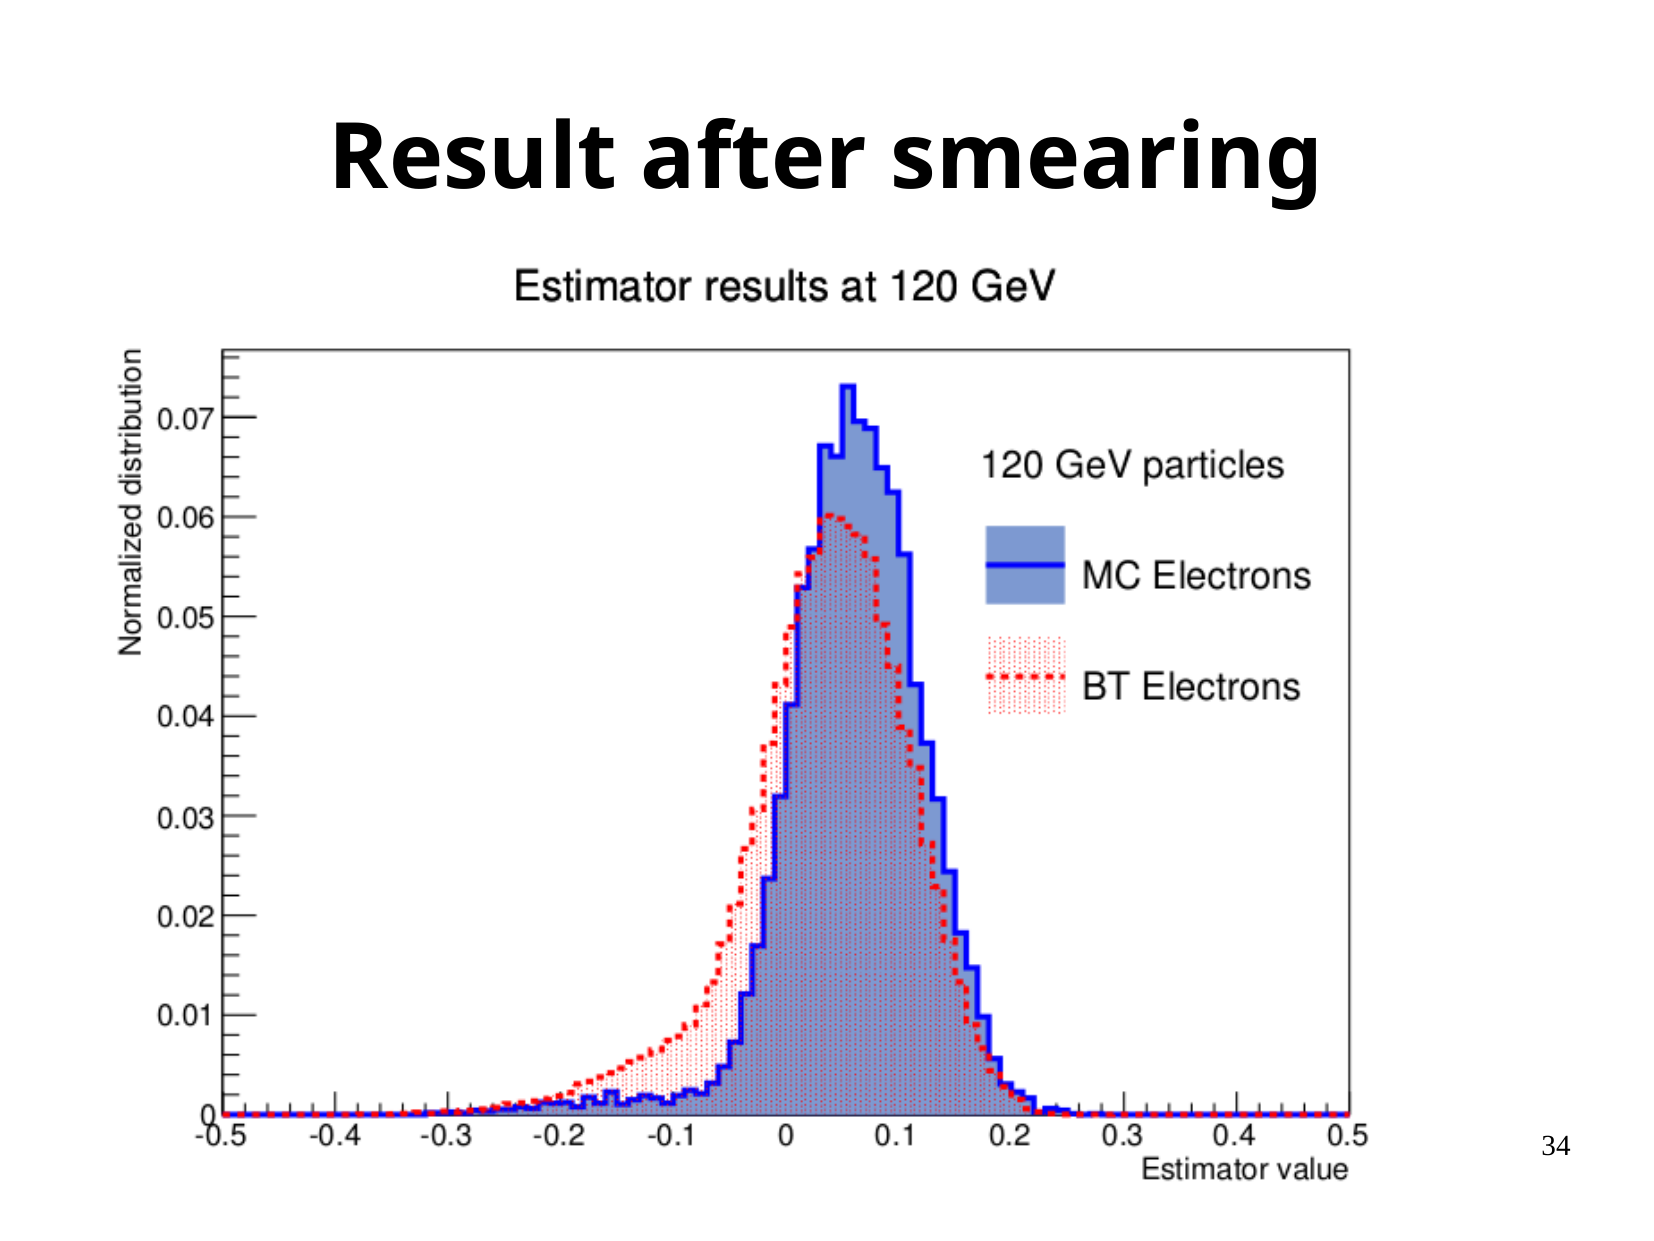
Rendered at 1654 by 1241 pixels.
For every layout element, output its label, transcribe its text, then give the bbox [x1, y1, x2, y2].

title Result after smearing [82, 49, 1571, 257]
picture [82, 256, 1490, 1210]
